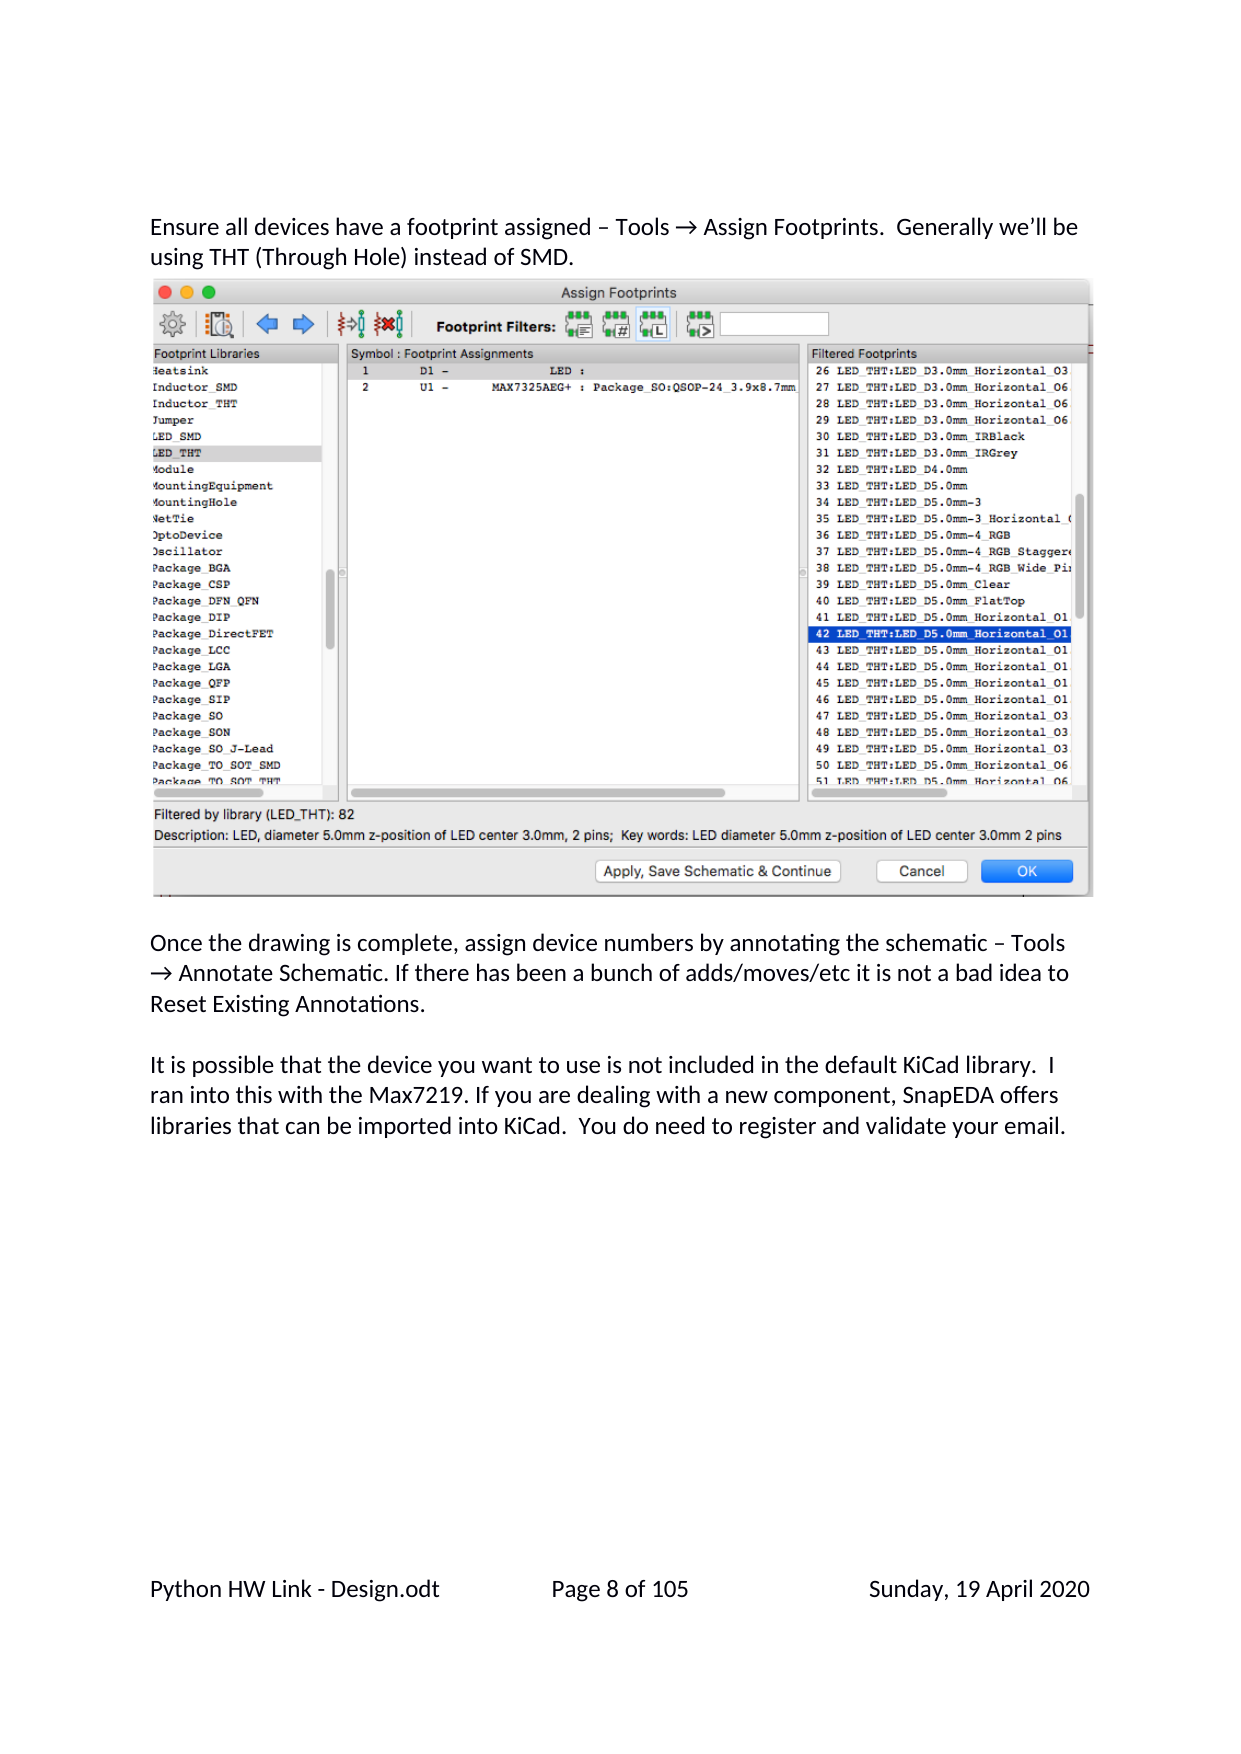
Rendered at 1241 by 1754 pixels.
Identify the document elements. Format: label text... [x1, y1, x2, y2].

text It is possible that the device you want to use is not included in the default KiCad library. I ran into this with the Max7219. If you are dealing with a new component, SnapEDA offers libraries that can be imported into KiCad. You do need to register and validate your email. [150, 1049, 1090, 1141]
text Ensure all devices have a footprint assigned – Tools → Assign Footprints. Generally we’ll be using THT (Through Hole) instead of SMD. [150, 211, 1090, 272]
picture [153, 278, 1094, 897]
text Once the drawing is complete, assign device numbers by annotating the schematic – Tools → Annotate Schematic. If there has been a bunch of adds/moves/etc it is not a bad idea to Reset Existing Annotations. [150, 927, 1090, 1018]
